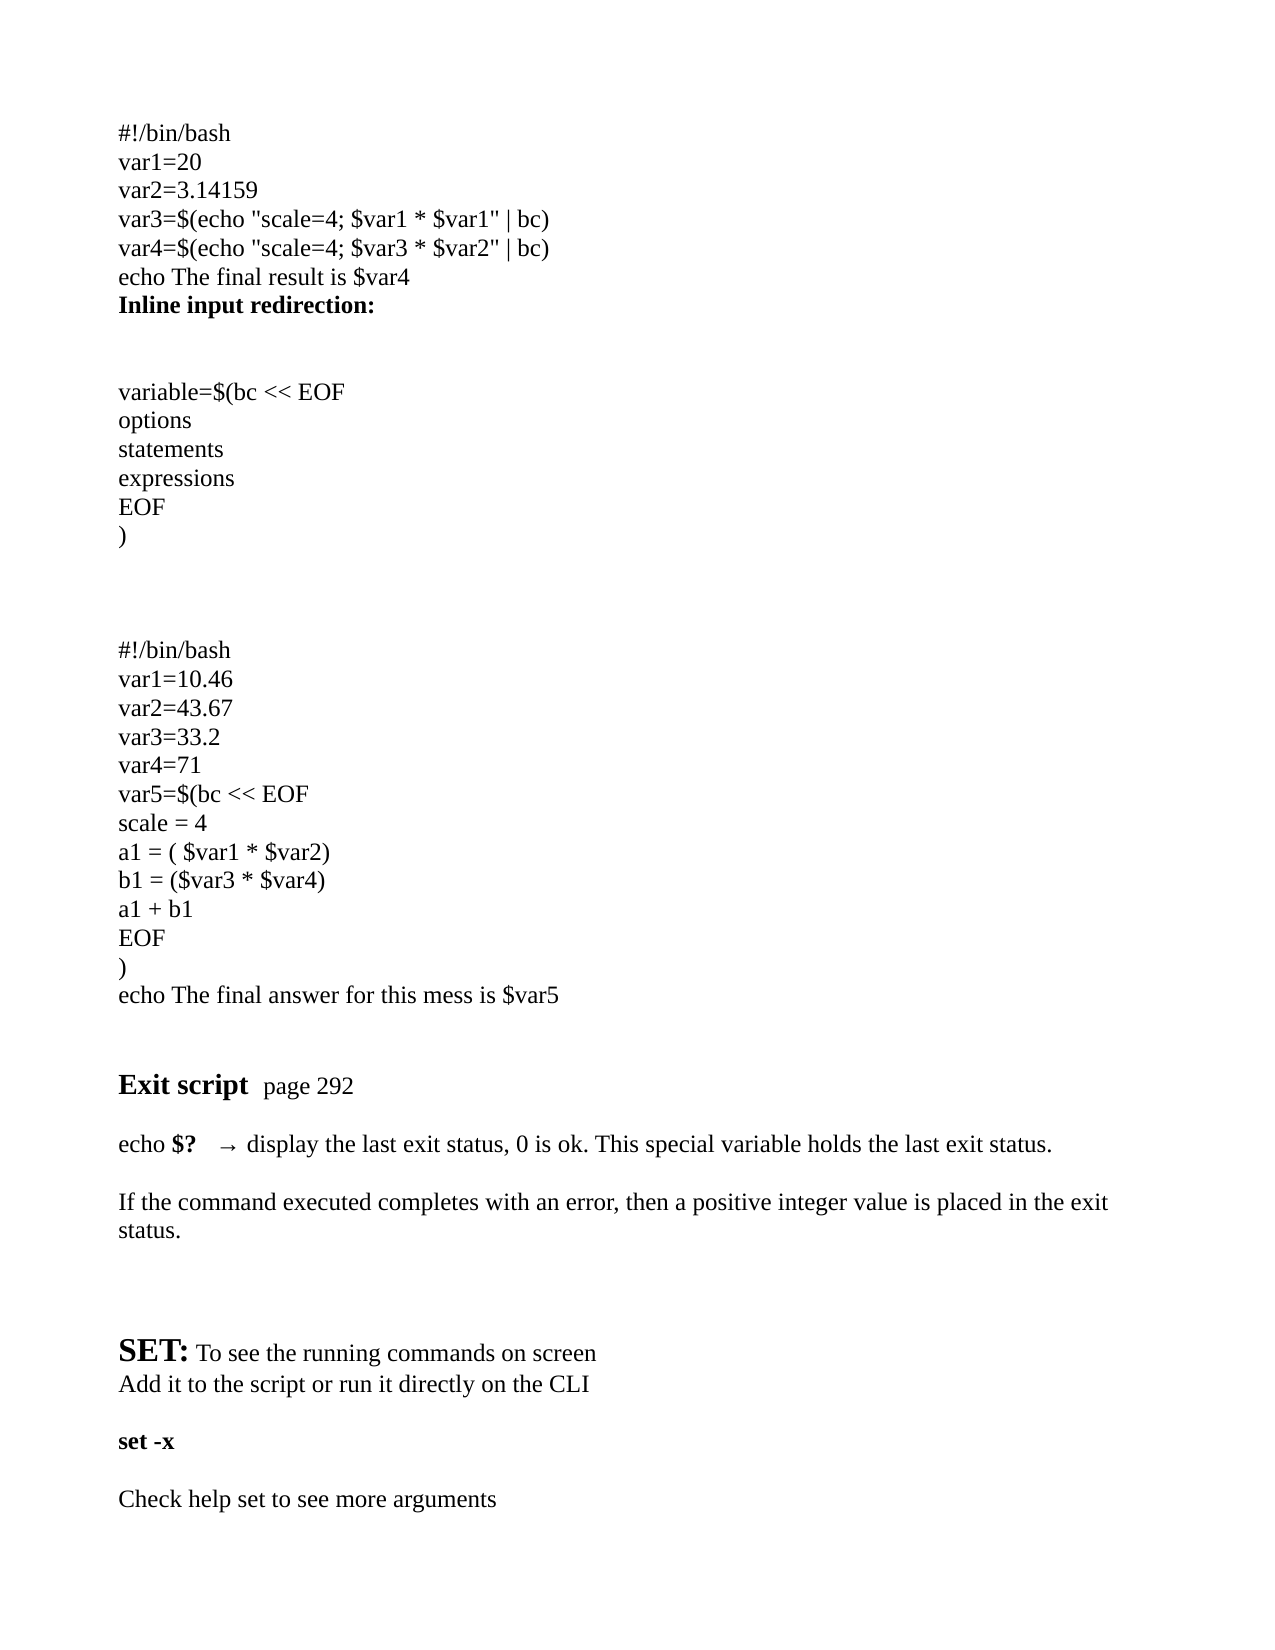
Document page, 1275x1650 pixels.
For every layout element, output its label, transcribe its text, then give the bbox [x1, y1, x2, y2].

text var1=20 [118, 147, 1157, 176]
text expressions [118, 463, 1157, 492]
text set -x [118, 1426, 1157, 1455]
text EOF [118, 923, 1157, 952]
text EOF [118, 492, 1157, 521]
text echo The final result is $var4 [118, 262, 1157, 291]
text echo $? → display the last exit status, 0 is ok. This special variable holds the last exit status. [118, 1129, 1157, 1158]
text #!/bin/bash [118, 118, 1157, 147]
text var1=10.46 [118, 664, 1157, 693]
text a1 = ( $var1 * $var2) [118, 837, 1157, 866]
text a1 + b1 [118, 894, 1157, 923]
text var2=43.67 [118, 693, 1157, 722]
text b1 = ($var3 * $var4) [118, 866, 1157, 894]
text var4=71 [118, 751, 1157, 779]
text echo The final answer for this mess is $var5 [118, 981, 1157, 1009]
text Exit script page 292 [118, 1067, 1157, 1100]
text ) [118, 952, 1157, 981]
text Check help set to see more arguments [118, 1484, 1157, 1512]
text Add it to the script or run it directly on the CLI [118, 1369, 1157, 1397]
text SET: To see the running commands on screen [118, 1330, 1157, 1369]
text If the command executed completes with an error, then a positive integer value is placed in the exit status. [118, 1187, 1157, 1244]
text var4=$(echo "scale=4; $var3 * $var2" | bc) [118, 233, 1157, 262]
text Inline input redirection: [118, 291, 1157, 319]
text var3=$(echo "scale=4; $var1 * $var1" | bc) [118, 204, 1157, 233]
text #!/bin/bash [118, 636, 1157, 664]
text var3=33.2 [118, 722, 1157, 751]
text var2=3.14159 [118, 176, 1157, 204]
text var5=$(bc << EOF [118, 779, 1157, 808]
text scale = 4 [118, 808, 1157, 837]
text variable=$(bc << EOF [118, 377, 1157, 406]
text statements [118, 434, 1157, 463]
text ) [118, 521, 1157, 549]
text options [118, 406, 1157, 434]
